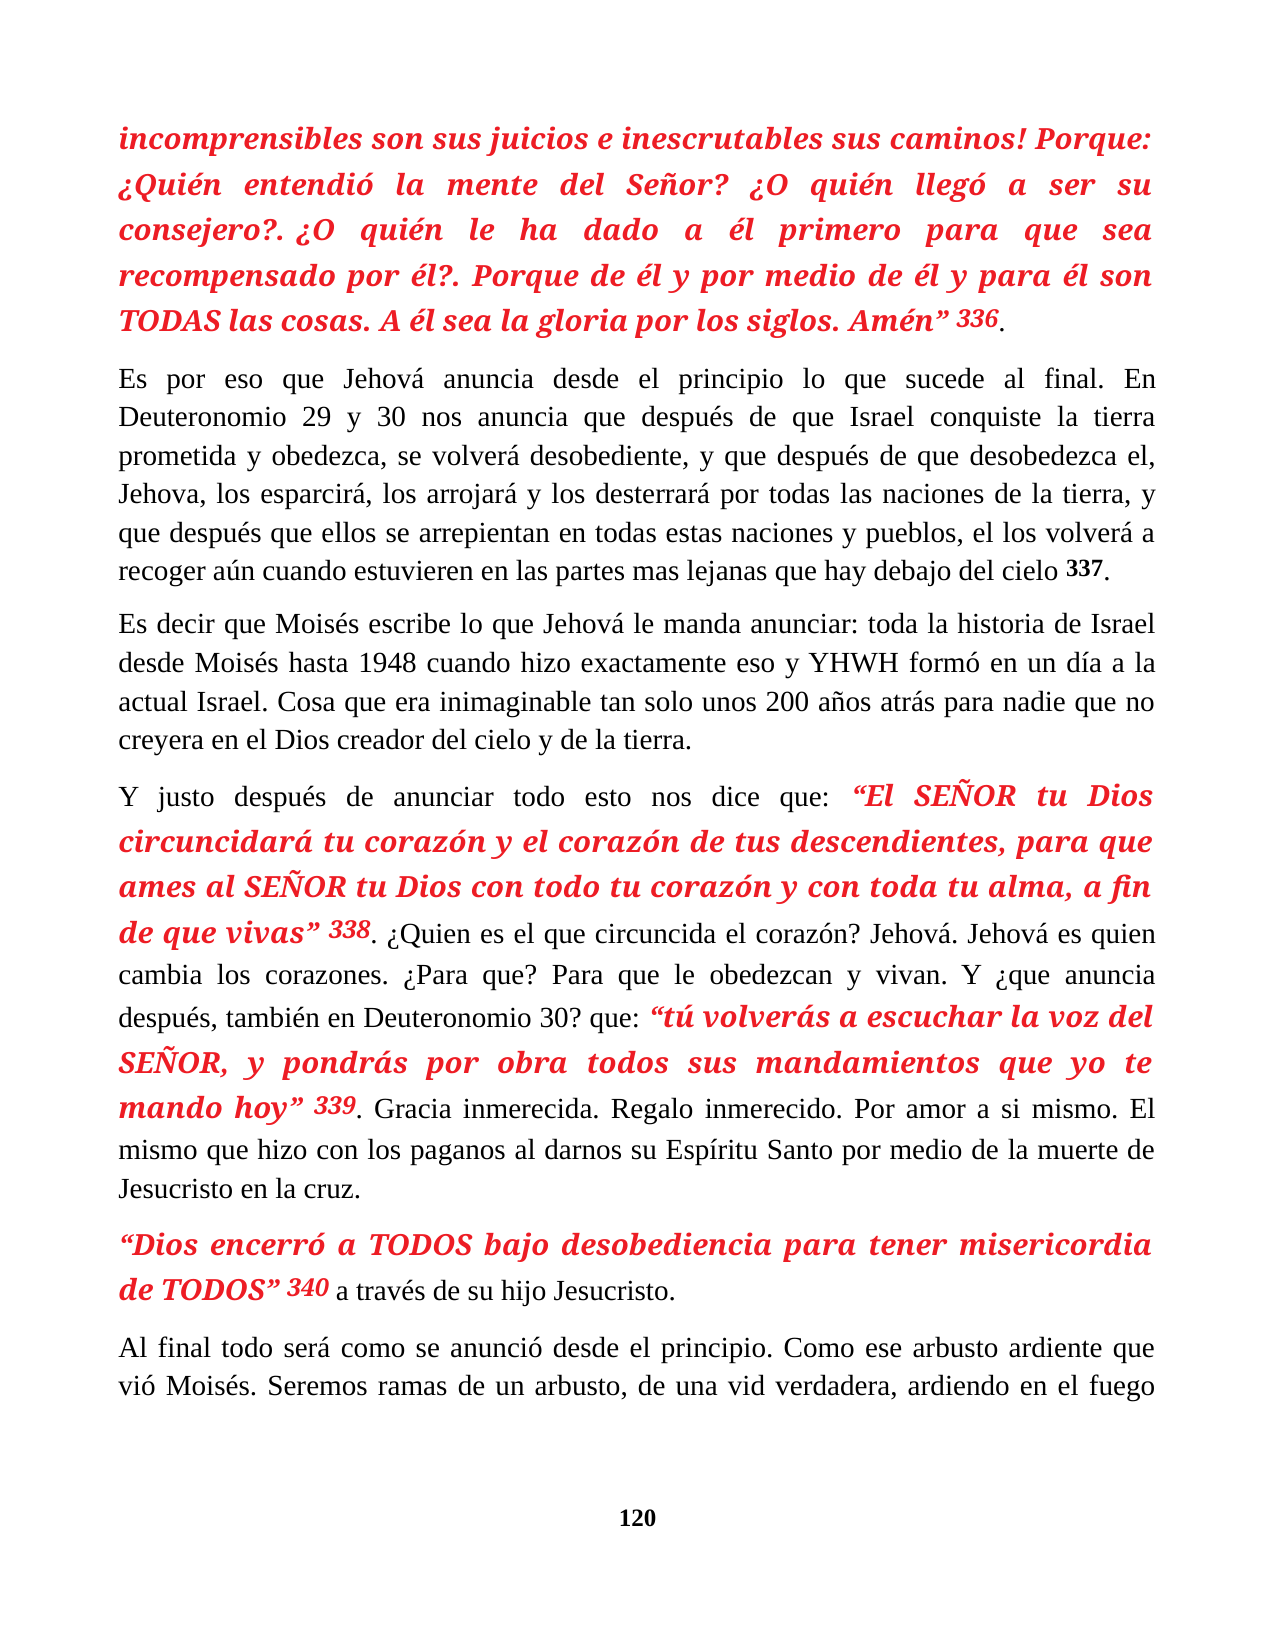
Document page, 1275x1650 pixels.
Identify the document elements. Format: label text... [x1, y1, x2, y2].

text Al final todo será como se anunció desde el principio. Como ese arbusto ardiente que vió Moisés. Seremos ramas de un arbusto, de una vid verdadera, ardiendo en el fuego [118, 1330, 1157, 1402]
text “Dios encerró a TODOS bajo desobediencia para tener misericordia de TODOS” a través de su hijo Jesucristo. [118, 1224, 1157, 1309]
text Es por eso que Jehová anuncia desde el principio lo que sucede al final. En Deuteronomio 29 y 30 nos anuncia que después de que Israel conquiste la tierra prometida y obedezca, se volverá desobediente, y que después de que desobedezca el, Jehova, los esparcirá, los arrojará y los desterrará por todas las naciones de la tierra, y que después que ellos se arrepientan en todas estas naciones y pueblos, el los volverá a recoger aún cuando estuvieren en las partes mas lejanas que hay debajo del cielo . [118, 361, 1157, 587]
text Es decir que Moisés escribe lo que Jehová le manda anunciar: toda la historia de Israel desde Moisés hasta 1948 cuando hizo exactamente eso y YHWH formó en un día a la actual Israel. Cosa que era inimaginable tan solo unos 200 años atrás para nadie que no creyera en el Dios creador del cielo y de la tierra. [118, 607, 1157, 756]
text Y justo después de anunciar todo esto nos dice que: “El SEÑOR tu Dios circuncidará tu corazón y el corazón de tus descendientes, para que ames al SEÑOR tu Dios con todo tu corazón y con toda tu alma, a fin de que vivas” . ¿Quien es el que circuncida el corazón? Jehová. Jehová es quien cambia los corazones. ¿Para que? Para que le obedezcan y vivan. Y ¿que anuncia después, también en Deuteronomio 30? que: “tú volverás a escuchar la voz del SEÑOR, y pondrás por obra todos sus mandamientos que yo te mando hoy” . Gracia inmerecida. Regalo inmerecido. Por amor a si mismo. El mismo que hizo con los paganos al darnos su Espíritu Santo por medio de la muerte de Jesucristo en la cruz. [118, 775, 1157, 1204]
text incomprensibles son sus juicios e inescrutables sus caminos! Porque: ¿Quién entendió la mente del Señor? ¿O quién llegó a ser su consejero?. ¿O quién le ha dado a él primero para que sea recompensado por él?. Porque de él y por medio de él y para él son TODAS las cosas. A él sea la gloria por los siglos. Amén” . [118, 118, 1157, 340]
